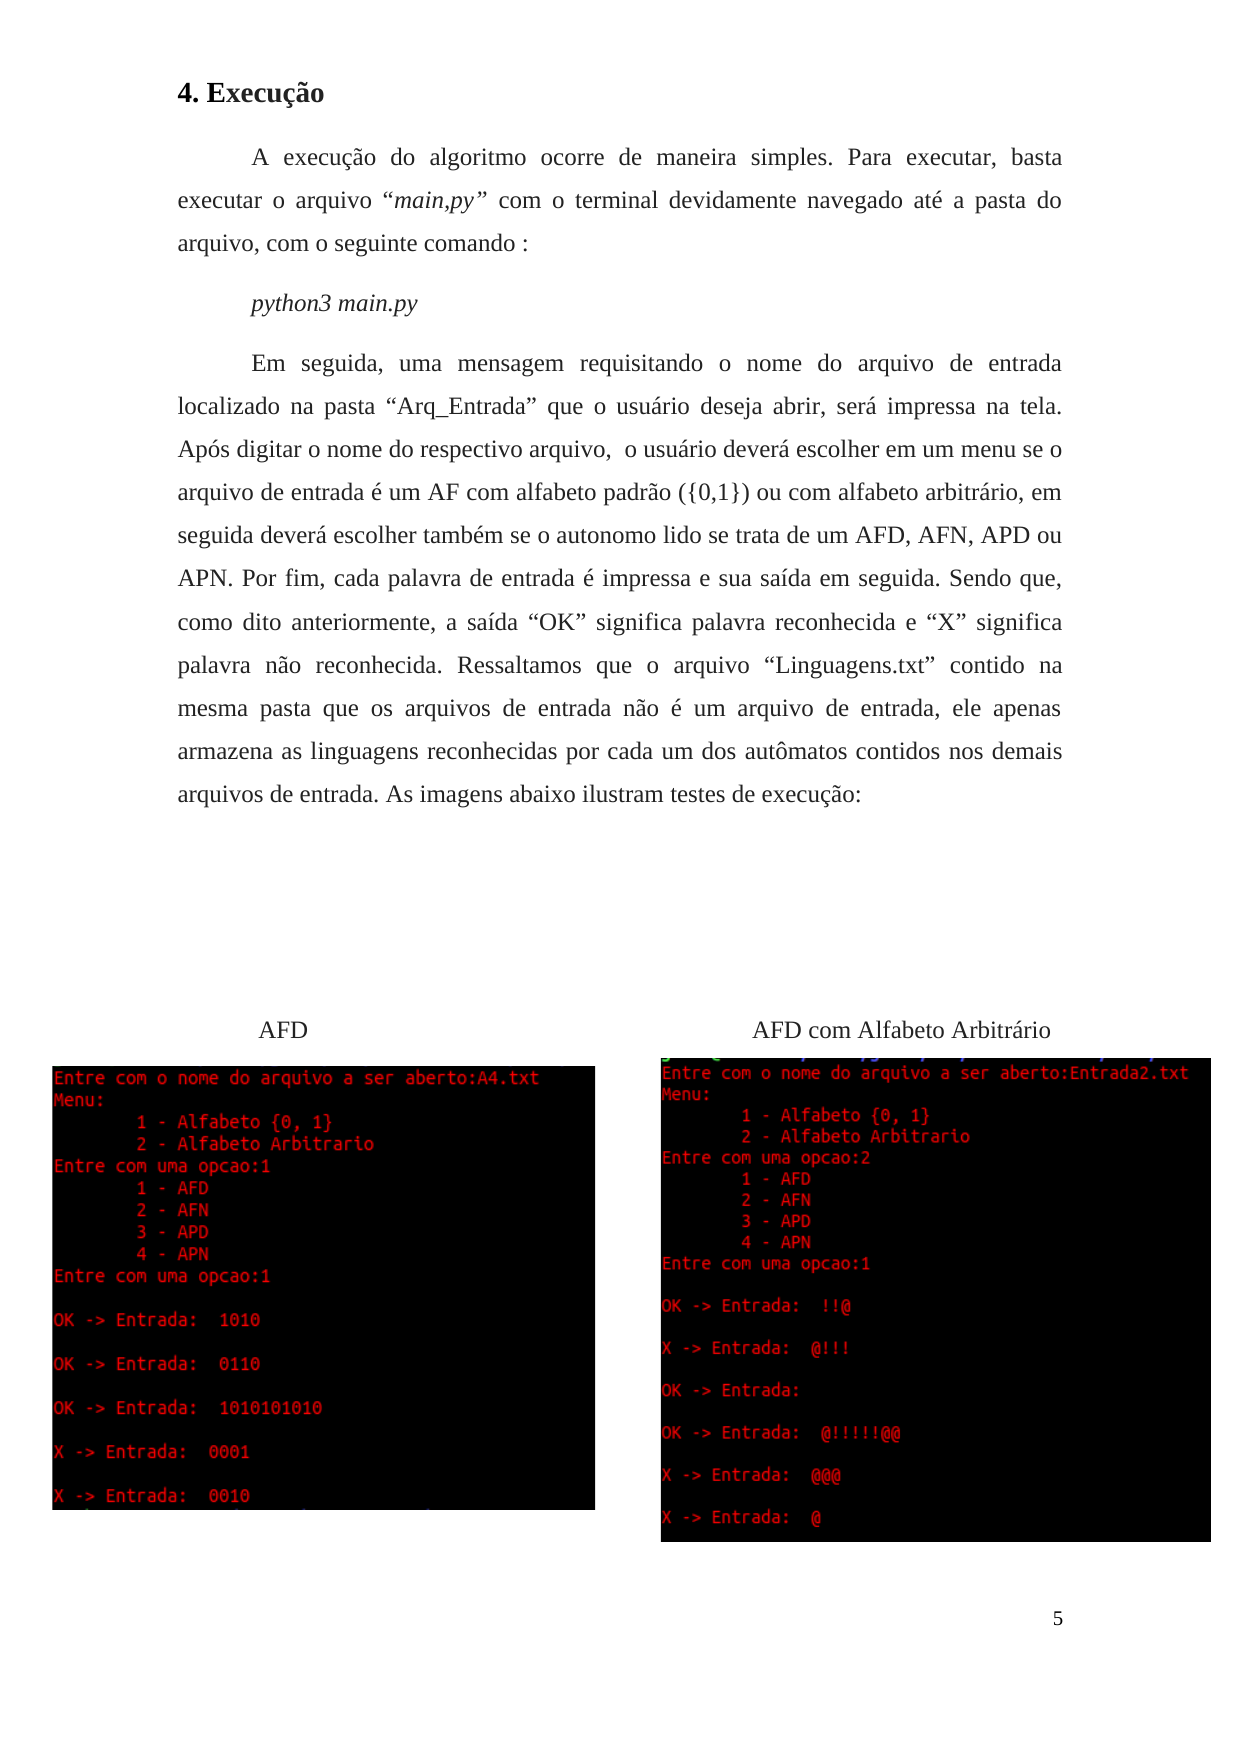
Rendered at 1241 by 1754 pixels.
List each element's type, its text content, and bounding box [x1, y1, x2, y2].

picture [52, 1066, 596, 1510]
picture [660, 1058, 1211, 1542]
text AFD AFD com Alfabeto Arbitrário [177, 1015, 1063, 1043]
text 4. Execução [177, 75, 1063, 108]
text Em seguida, uma mensagem requisitando o nome do arquivo de entrada localizado na pasta “Arq_Entrada” que o usuário deseja abrir, será impressa na tela. Após digitar o nome do respectivo arquivo, o usuário deverá escolher em um menu se o arquivo de entrada é um AF com alfabeto padrão ({0,1}) ou com alfabeto arbitrário, em seguida deverá escolher também se o autonomo lido se trata de um AFD, AFN, APD ou APN. Por fim, cada palavra de entrada é impressa e sua saída em seguida. Sendo que, como dito anteriormente, a saída “OK” significa palavra reconhecida e “X” significa palavra não reconhecida. Ressaltamos que o arquivo “Linguagens.txt” contido na mesma pasta que os arquivos de entrada não é um arquivo de entrada, ele apenas armazena as linguagens reconhecidas por cada um dos autômatos contidos nos demais arquivos de entrada. As imagens abaixo ilustram testes de execução: [177, 348, 1063, 808]
text python3 main.py [177, 288, 1063, 317]
text A execução do algoritmo ocorre de maneira simples. Para executar, basta executar o arquivo “main,py” com o terminal devidamente navegado até a pasta do arquivo, com o seguinte comando : [177, 142, 1063, 257]
